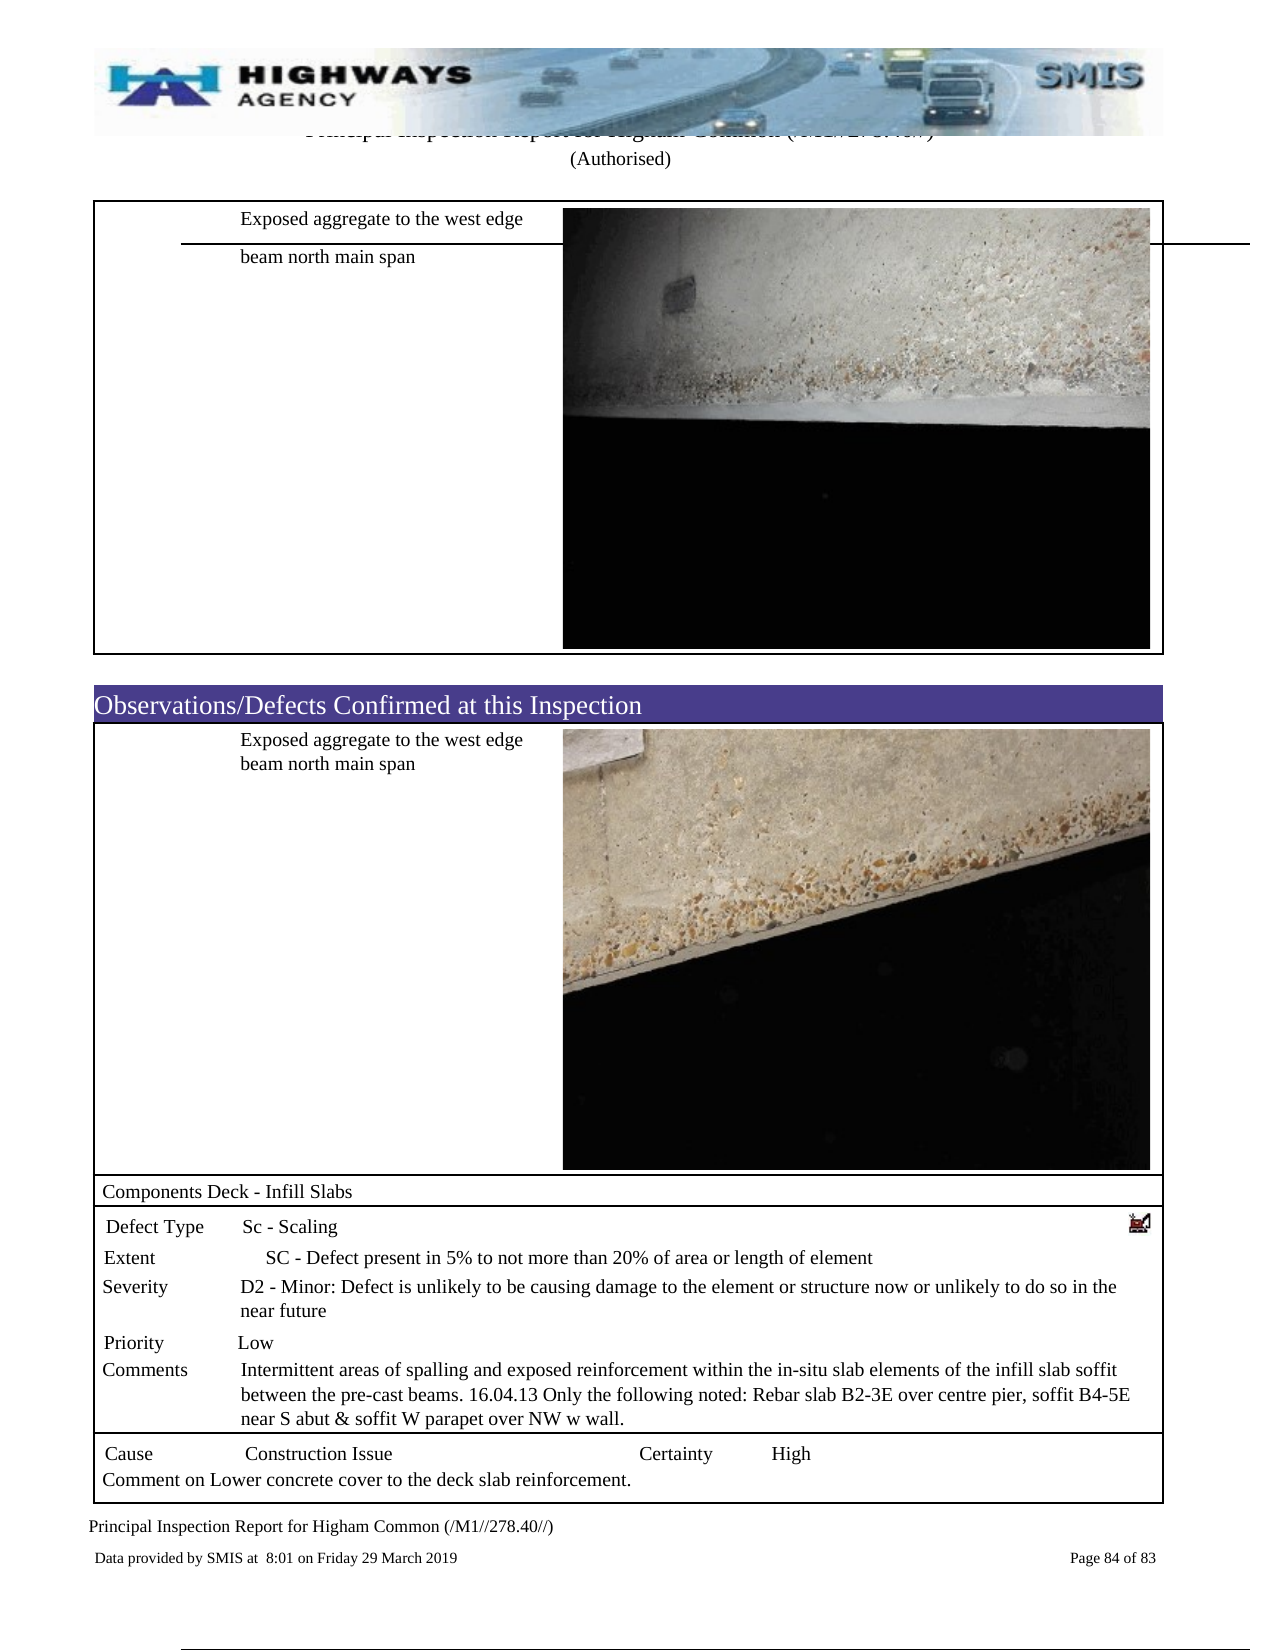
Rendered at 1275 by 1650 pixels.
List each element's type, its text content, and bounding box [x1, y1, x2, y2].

table_cell Cause Construction Issue Certainty High Comment on Lower concrete cover to the deck slab reinforcement. [95, 1434, 1162, 1502]
table_cell Exposed aggregate to the west edge beam north main span [95, 724, 1162, 1174]
table_cell Defect Type Sc - Scaling Extent SC - Defect present in 5% to not more than 20% of area or length of element Severity D2 - Minor: Defect is unlikely to be causing damage to the element or structure now or unlikely to do so in the near future Priority Low Comments Intermittent areas of spalling and exposed reinforcement within the in-situ slab elements of the infill slab soffit between the pre-cast beams. 16.04.13 Only the following noted: Rebar slab B2-3E over centre pier, soffit B4-5E near S abut & soffit W parapet over NW w wall. [95, 1207, 1162, 1432]
table_header Observations/Defects Confirmed at this Inspection [94, 685, 1163, 722]
table_cell Exposed aggregate to the west edge beam north main span [95, 202, 1162, 653]
table_cell Components Deck - Infill Slabs [95, 1176, 1162, 1205]
